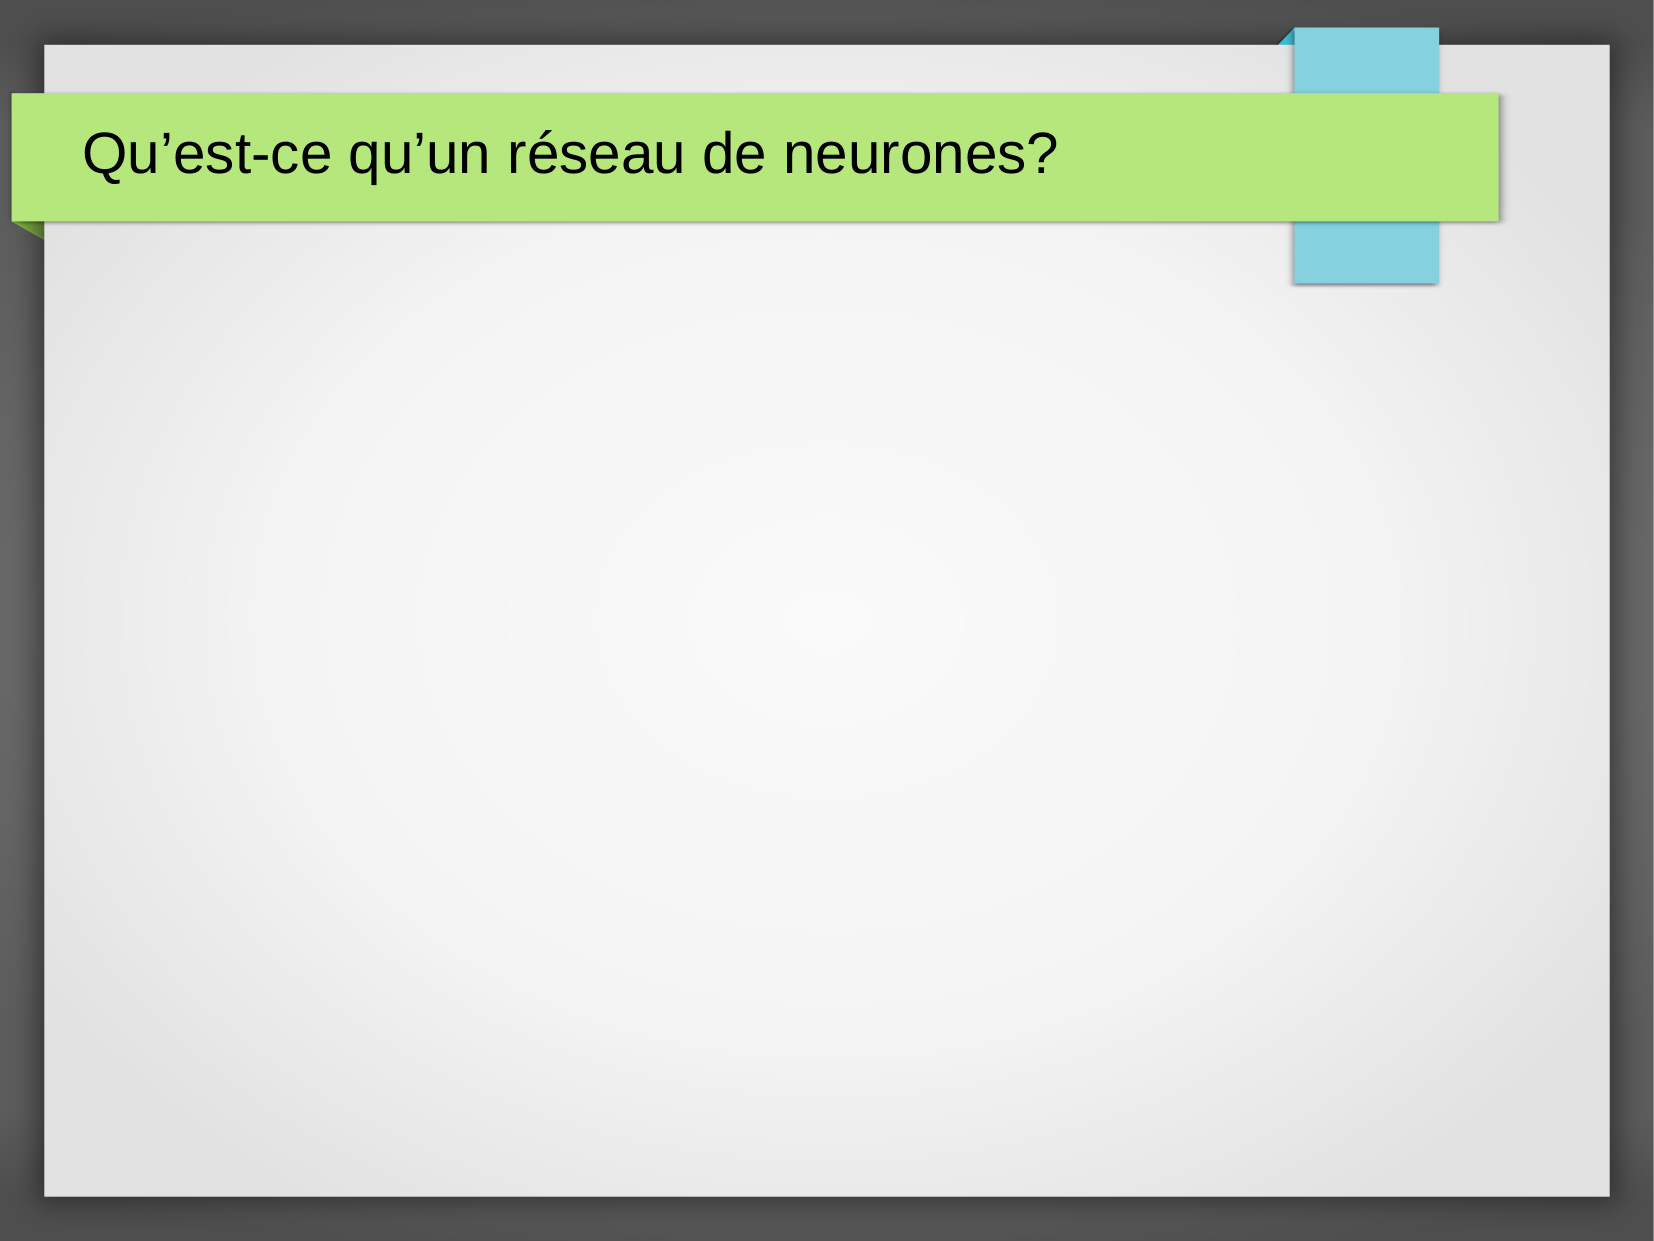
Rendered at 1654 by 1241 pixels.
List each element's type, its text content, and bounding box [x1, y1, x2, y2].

title Qu’est-ce qu’un réseau de neurones? [82, 94, 1264, 213]
picture [0, 0, 1654, 1241]
